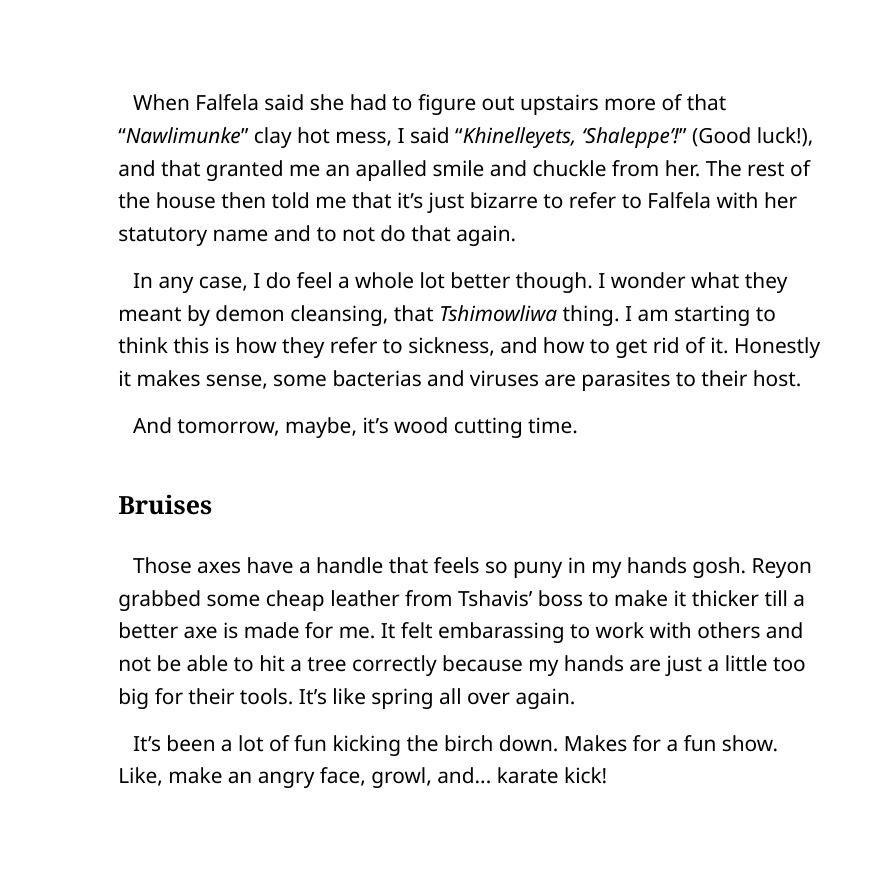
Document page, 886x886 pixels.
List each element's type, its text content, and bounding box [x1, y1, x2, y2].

text Those axes have a handle that feels so puny in my hands gosh. Reyon grabbed some cheap leather from Tshavis’ boss to make it thicker till a better axe is made for me. It felt embarassing to work with others and not be able to hit a tree correctly because my hands are just a little too big for their tools. It’s like spring all over again. [118, 551, 827, 710]
text And tomorrow, maybe, it’s wood cutting time. [118, 411, 827, 439]
text It’s been a lot of fun kicking the birch down. Makes for a fun show. Like, make an angry face, growl, and... karate kick! [118, 729, 827, 790]
subtitle Bruises [118, 488, 827, 522]
text When Falfela said she had to figure out upstairs more of that “Nawlimunke” clay hot mess, I said “Khinelleyets, ‘Shaleppe’!” (Good luck!), and that granted me an apalled smile and chuckle from her. The rest of the house then told me that it’s just bizarre to refer to Falfela with her statutory name and to not do that again. [118, 88, 827, 247]
text In any case, I do feel a whole lot better though. I wonder what they meant by demon cleansing, that Tshimowliwa thing. I am starting to think this is how they refer to sickness, and how to get rid of it. Honestly it makes sense, some bacterias and viruses are parasites to their host. [118, 266, 827, 392]
